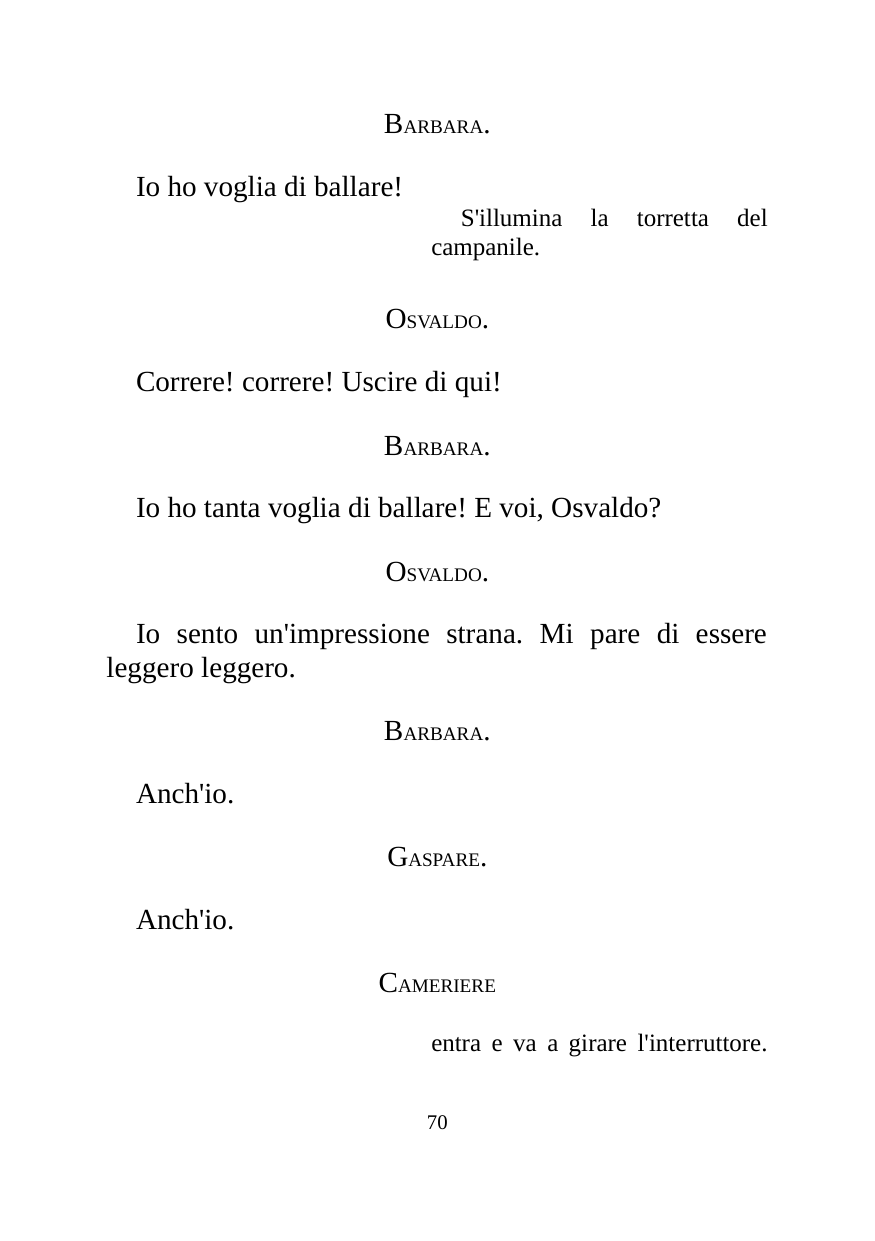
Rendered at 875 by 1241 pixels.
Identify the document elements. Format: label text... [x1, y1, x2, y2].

text Barbara. [106, 713, 768, 747]
text Io ho voglia di ballare! [106, 169, 768, 203]
text entra e va a girare l'interruttore. [431, 1028, 768, 1057]
text Anch'io. [106, 902, 768, 936]
text Gaspare. [106, 839, 768, 873]
text Io sento un'impressione strana. Mi pare di essere leggero leggero. [106, 617, 768, 684]
text Barbara. [106, 428, 768, 461]
text Io ho tanta voglia di ballare! E voi, Osvaldo? [106, 491, 768, 524]
text Correre! correre! Uscire di qui! [106, 364, 768, 398]
text Osvaldo. [106, 554, 768, 587]
text Cameriere [106, 965, 768, 999]
text Osvaldo. [106, 302, 768, 335]
text Barbara. [106, 106, 768, 140]
text S'illumina la torretta del campanile. [431, 203, 768, 260]
text Anch'io. [106, 776, 768, 810]
